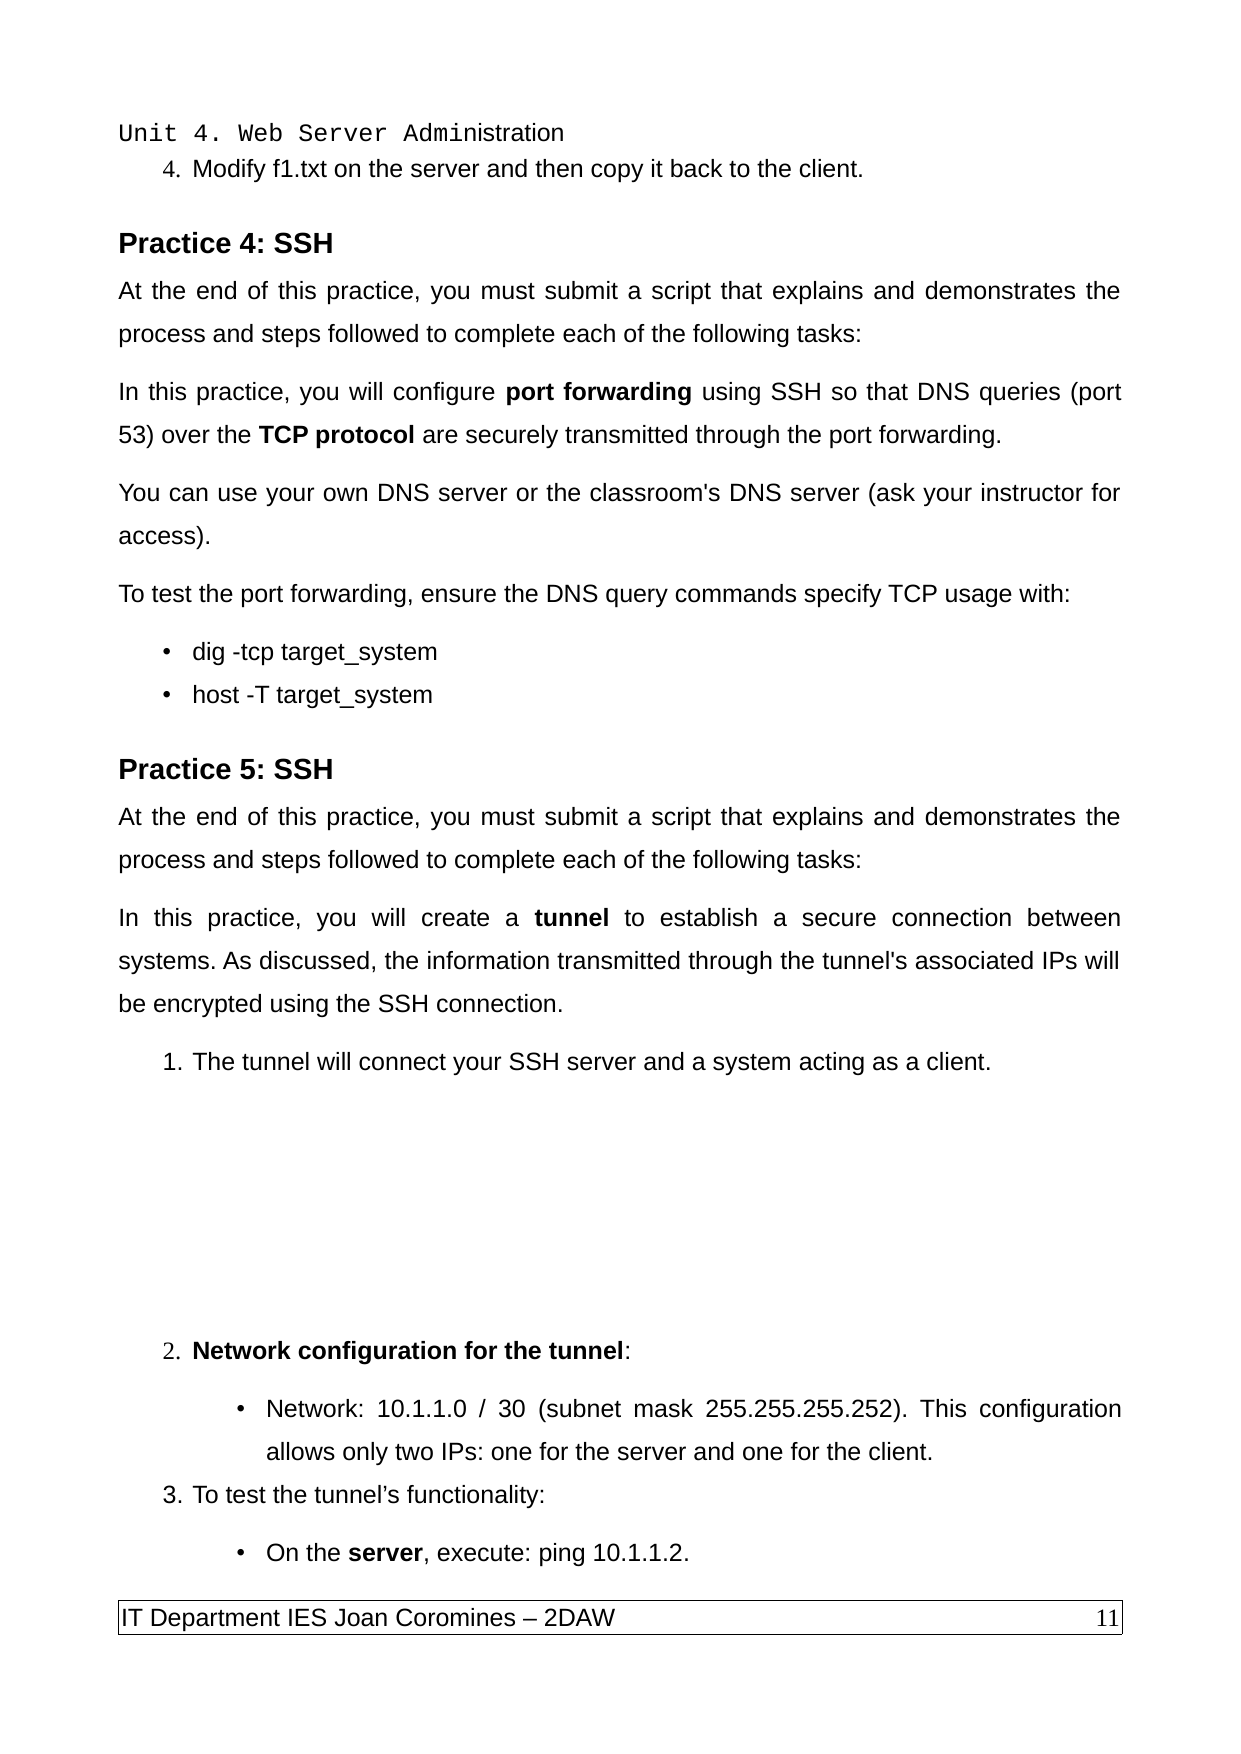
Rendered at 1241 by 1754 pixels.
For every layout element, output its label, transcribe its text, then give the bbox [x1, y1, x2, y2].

subtitle Practice 4: SSH [118, 226, 1122, 259]
list host -T target_system [162, 680, 1122, 708]
text In this practice, you will create a tunnel to establish a secure connection between systems. As discussed, the information transmitted through the tunnel's associated IPs will be encrypted using the SSH connection. [118, 903, 1122, 1018]
text At the end of this practice, you must submit a script that explains and demonstrates the process and steps followed to complete each of the following tasks: [118, 276, 1122, 348]
list On the server, execute: ping 10.1.1.2. [236, 1538, 1122, 1566]
text To test the port forwarding, ensure the DNS query commands specify TCP usage with: [118, 579, 1122, 607]
list Network configuration for the tunnel: [162, 1336, 1122, 1364]
subtitle Practice 5: SSH [118, 752, 1122, 786]
list Modify f1.txt on the server and then copy it back to the client. [162, 153, 1122, 182]
list To test the tunnel’s functionality: [162, 1480, 1122, 1509]
text You can use your own DNS server or the classroom's DNS server (ask your instructor for access). [118, 478, 1122, 550]
text At the end of this practice, you must submit a script that explains and demonstrates the process and steps followed to complete each of the following tasks: [118, 802, 1122, 874]
list dig -tcp target_system [162, 636, 1122, 665]
list Network: 10.1.1.0 / 30 (subnet mask 255.255.255.252). This configuration allows only two IPs: one for the server and one for the client. [236, 1393, 1122, 1466]
text In this practice, you will configure port forwarding using SSH so that DNS queries (port 53) over the TCP protocol are securely transmitted through the port forwarding. [118, 377, 1122, 449]
list The tunnel will connect your SSH server and a system acting as a client. [162, 1047, 1122, 1076]
